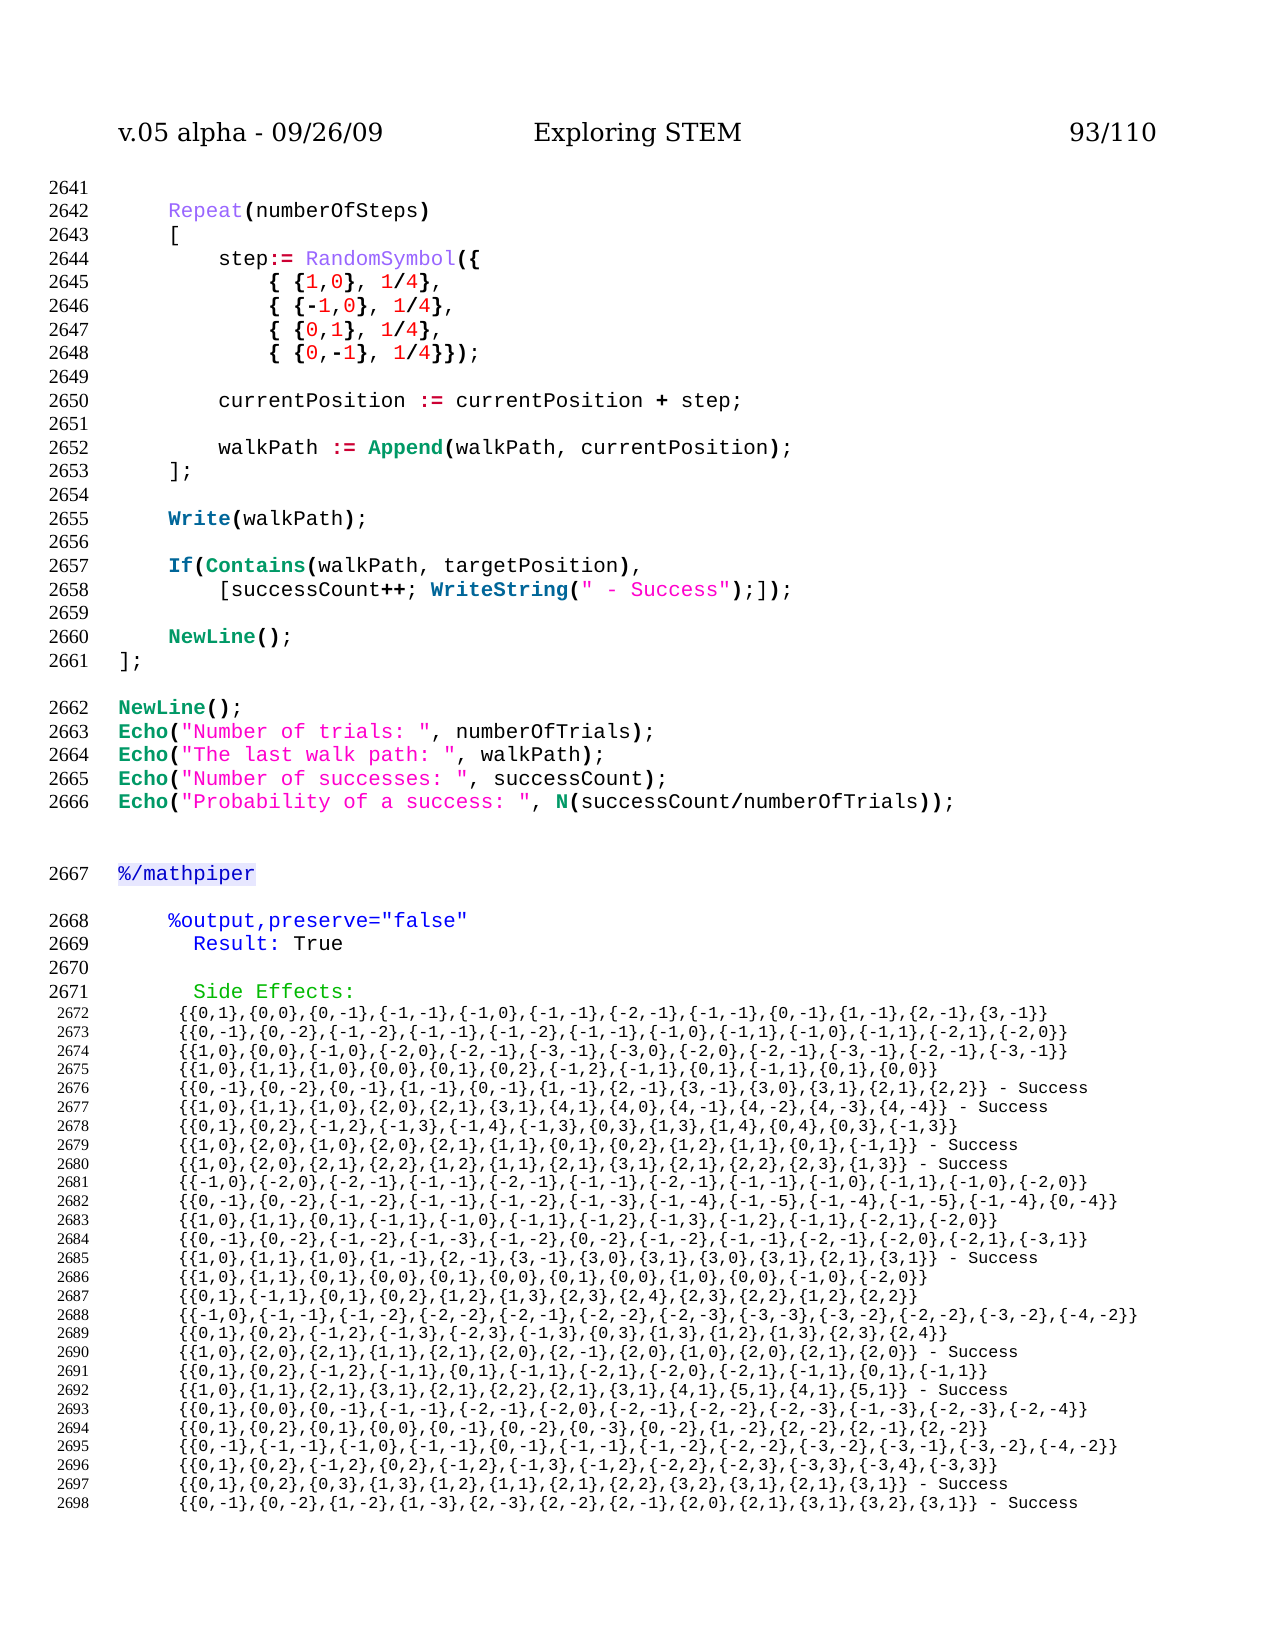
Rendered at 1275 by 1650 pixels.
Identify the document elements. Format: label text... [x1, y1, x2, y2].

text { {-1,0}, 1/4}, [118, 295, 1157, 319]
text {{1,0},{1,1},{1,0},{0,0},{0,1},{0,2},{-1,2},{-1,1},{0,1},{-1,1},{0,1},{0,0}} [118, 1061, 1157, 1080]
text {{0,1},{0,2},{-1,2},{-1,3},{-1,4},{-1,3},{0,3},{1,3},{1,4},{0,4},{0,3},{-1,3}} [118, 1117, 1157, 1136]
text {{0,-1},{0,-2},{0,-1},{1,-1},{0,-1},{1,-1},{2,-1},{3,-1},{3,0},{3,1},{2,1},{2,2}} - Success [118, 1080, 1157, 1099]
text {{0,1},{0,2},{-1,2},{-1,1},{0,1},{-1,1},{-2,1},{-2,0},{-2,1},{-1,1},{0,1},{-1,1}} [118, 1363, 1157, 1381]
text {{0,-1},{0,-2},{-1,-2},{-1,-1},{-1,-2},{-1,-1},{-1,0},{-1,1},{-1,0},{-1,1},{-2,1},{-2,0}} [118, 1023, 1157, 1042]
text {{1,0},{1,1},{0,1},{-1,1},{-1,0},{-1,1},{-1,2},{-1,3},{-1,2},{-1,1},{-2,1},{-2,0}} [118, 1212, 1157, 1231]
text If(Contains(walkPath, targetPosition), [118, 555, 1157, 579]
text {{-1,0},{-2,0},{-2,-1},{-1,-1},{-2,-1},{-1,-1},{-2,-1},{-1,-1},{-1,0},{-1,1},{-1,0},{-2,0}} [118, 1174, 1157, 1193]
text {{1,0},{0,0},{-1,0},{-2,0},{-2,-1},{-3,-1},{-3,0},{-2,0},{-2,-1},{-3,-1},{-2,-1},{-3,-1}} [118, 1042, 1157, 1061]
text {{0,-1},{0,-2},{-1,-2},{-1,-3},{-1,-2},{0,-2},{-1,-2},{-1,-1},{-2,-1},{-2,0},{-2,1},{-3,1}} [118, 1231, 1157, 1249]
text {{1,0},{1,1},{2,1},{3,1},{2,1},{2,2},{2,1},{3,1},{4,1},{5,1},{4,1},{5,1}} - Success [118, 1381, 1157, 1400]
text walkPath := Append(walkPath, currentPosition); [118, 437, 1157, 461]
text Side Effects: [118, 981, 1157, 1004]
text ]; [118, 461, 1157, 484]
text {{0,1},{0,2},{0,1},{0,0},{0,-1},{0,-2},{0,-3},{0,-2},{1,-2},{2,-2},{2,-1},{2,-2}} [118, 1419, 1157, 1438]
text ]; [118, 650, 1157, 673]
text Echo("The last walk path: ", walkPath); [118, 744, 1157, 768]
text {{0,1},{0,0},{0,-1},{-1,-1},{-1,0},{-1,-1},{-2,-1},{-1,-1},{0,-1},{1,-1},{2,-1},{3,-1}} [118, 1004, 1157, 1023]
text Repeat(numberOfSteps) [118, 200, 1157, 224]
text {{0,1},{0,2},{-1,2},{-1,3},{-2,3},{-1,3},{0,3},{1,3},{1,2},{1,3},{2,3},{2,4}} [118, 1325, 1157, 1344]
text [successCount++; WriteString(" - Success");]); [118, 579, 1157, 602]
text {{-1,0},{-1,-1},{-1,-2},{-2,-2},{-2,-1},{-2,-2},{-2,-3},{-3,-3},{-3,-2},{-2,-2},{-3,-2},{-4,-2}} [118, 1306, 1157, 1325]
text step:= RandomSymbol({ [118, 248, 1157, 271]
text { {0,-1}, 1/4}}); [118, 342, 1157, 366]
text {{0,1},{0,2},{0,3},{1,3},{1,2},{1,1},{2,1},{2,2},{3,2},{3,1},{2,1},{3,1}} - Success [118, 1476, 1157, 1494]
text Echo("Number of trials: ", numberOfTrials); [118, 721, 1157, 744]
text Write(walkPath); [118, 508, 1157, 531]
text {{1,0},{1,1},{0,1},{0,0},{0,1},{0,0},{0,1},{0,0},{1,0},{0,0},{-1,0},{-2,0}} [118, 1268, 1157, 1287]
text {{0,-1},{-1,-1},{-1,0},{-1,-1},{0,-1},{-1,-1},{-1,-2},{-2,-2},{-3,-2},{-3,-1},{-3,-2},{-4,-2}} [118, 1438, 1157, 1457]
text {{1,0},{2,0},{1,0},{2,0},{2,1},{1,1},{0,1},{0,2},{1,2},{1,1},{0,1},{-1,1}} - Success [118, 1136, 1157, 1155]
text NewLine(); [118, 697, 1157, 721]
text %output,preserve="false" [118, 910, 1157, 933]
text [ [118, 224, 1157, 248]
text {{0,1},{0,0},{0,-1},{-1,-1},{-2,-1},{-2,0},{-2,-1},{-2,-2},{-2,-3},{-1,-3},{-2,-3},{-2,-4}} [118, 1400, 1157, 1419]
text {{1,0},{1,1},{1,0},{2,0},{2,1},{3,1},{4,1},{4,0},{4,-1},{4,-2},{4,-3},{4,-4}} - Success [118, 1099, 1157, 1117]
text Echo("Number of successes: ", successCount); [118, 768, 1157, 792]
text Result: True [118, 933, 1157, 957]
text {{0,-1},{0,-2},{-1,-2},{-1,-1},{-1,-2},{-1,-3},{-1,-4},{-1,-5},{-1,-4},{-1,-5},{-1,-4},{0,-4}} [118, 1193, 1157, 1212]
text {{0,-1},{0,-2},{1,-2},{1,-3},{2,-3},{2,-2},{2,-1},{2,0},{2,1},{3,1},{3,2},{3,1}} - Success [118, 1494, 1157, 1513]
text {{0,1},{-1,1},{0,1},{0,2},{1,2},{1,3},{2,3},{2,4},{2,3},{2,2},{1,2},{2,2}} [118, 1287, 1157, 1306]
text Echo("Probability of a success: ", N(successCount/numberOfTrials)); [118, 792, 1157, 815]
text {{1,0},{2,0},{2,1},{2,2},{1,2},{1,1},{2,1},{3,1},{2,1},{2,2},{2,3},{1,3}} - Success [118, 1155, 1157, 1174]
text { {0,1}, 1/4}, [118, 319, 1157, 342]
text %/mathpiper [118, 862, 1157, 886]
text NewLine(); [118, 626, 1157, 650]
text {{1,0},{2,0},{2,1},{1,1},{2,1},{2,0},{2,-1},{2,0},{1,0},{2,0},{2,1},{2,0}} - Success [118, 1344, 1157, 1363]
text {{0,1},{0,2},{-1,2},{0,2},{-1,2},{-1,3},{-1,2},{-2,2},{-2,3},{-3,3},{-3,4},{-3,3}} [118, 1457, 1157, 1476]
text {{1,0},{1,1},{1,0},{1,-1},{2,-1},{3,-1},{3,0},{3,1},{3,0},{3,1},{2,1},{3,1}} - Success [118, 1249, 1157, 1268]
text currentPosition := currentPosition + step; [118, 389, 1157, 413]
text { {1,0}, 1/4}, [118, 271, 1157, 295]
